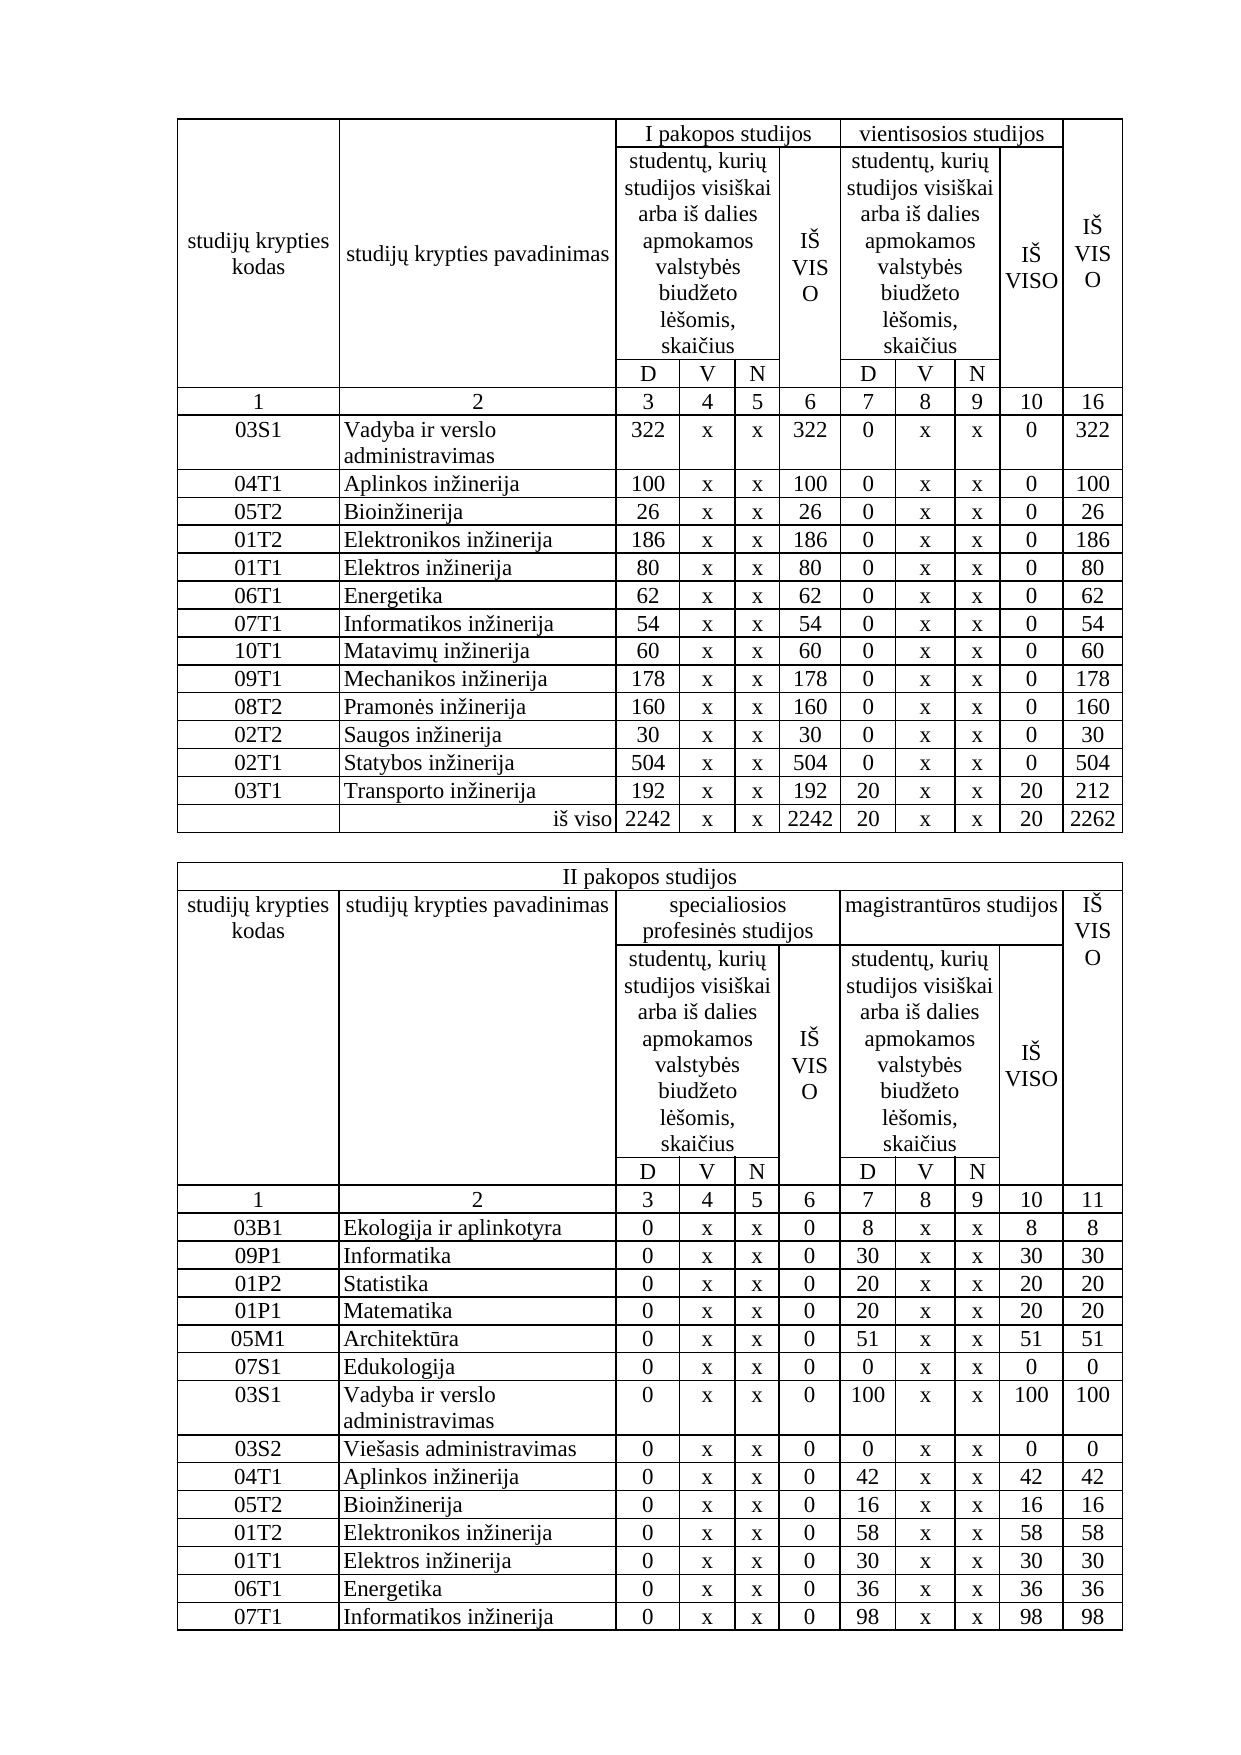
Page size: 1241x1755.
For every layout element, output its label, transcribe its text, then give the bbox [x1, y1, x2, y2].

table_cell 30 [1064, 1242, 1122, 1268]
table_cell 0 [617, 1326, 679, 1352]
table_cell iš viso [340, 805, 615, 831]
table_cell x [896, 1326, 954, 1352]
table_cell 01P2 [178, 1270, 338, 1296]
table_cell 0 [617, 1575, 679, 1601]
table_cell x [680, 777, 734, 803]
table_cell x [896, 666, 954, 692]
table_cell 62 [1064, 582, 1122, 608]
table_cell Vadyba ir verslo administravimas [340, 1381, 615, 1434]
table_cell 1 [178, 1186, 338, 1212]
table_cell specialiosios profesinės studijos [617, 891, 839, 944]
table_cell 60 [1064, 638, 1122, 664]
table_cell x [896, 805, 954, 831]
table_cell Aplinkos inžinerija [340, 470, 615, 496]
table_cell Bioinžinerija [340, 1491, 615, 1518]
table_cell 7 [841, 388, 895, 414]
table_cell D [617, 1158, 679, 1184]
table_cell x [896, 1436, 954, 1462]
table_cell x [896, 1491, 954, 1518]
table_cell 03T1 [178, 777, 339, 803]
table_cell IŠ VISO [780, 148, 840, 386]
table_cell 10T1 [178, 638, 339, 664]
table_cell 0 [1001, 554, 1062, 580]
table_cell 3 [617, 388, 679, 414]
table_cell 8 [1064, 1214, 1122, 1240]
table_cell x [736, 721, 779, 748]
table_cell x [896, 638, 954, 664]
table_cell x [736, 1270, 778, 1296]
table_cell 58 [1064, 1519, 1122, 1546]
table_cell V [680, 360, 734, 386]
table_cell 30 [1064, 1547, 1122, 1573]
table_cell 60 [780, 638, 840, 664]
table_cell Elektros inžinerija [340, 554, 615, 580]
table_cell 30 [841, 1242, 895, 1268]
table_cell 26 [1064, 498, 1122, 524]
table_cell 80 [780, 554, 840, 580]
table_cell x [680, 582, 734, 608]
table_cell 5 [736, 388, 779, 414]
table_cell 01T1 [178, 554, 339, 580]
table_cell x [956, 498, 999, 524]
table_cell x [956, 526, 999, 552]
table_cell x [736, 1519, 778, 1546]
table_cell 0 [780, 1519, 839, 1546]
table_cell Energetika [340, 1575, 615, 1601]
table_cell x [896, 1353, 954, 1380]
table_cell x [736, 1436, 778, 1462]
table_cell x [736, 749, 779, 776]
table_cell x [736, 498, 779, 524]
table_cell 0 [1001, 721, 1062, 748]
table_cell Statybos inžinerija [340, 749, 615, 776]
table_cell 8 [1000, 1214, 1062, 1240]
table_header II pakopos studijos [178, 863, 1122, 890]
table_cell x [956, 1353, 999, 1380]
table_cell 4 [680, 388, 734, 414]
table_cell x [896, 721, 954, 748]
table_cell 0 [780, 1491, 839, 1518]
table_cell 98 [841, 1603, 895, 1629]
table_cell x [896, 526, 954, 552]
table_cell 0 [841, 526, 895, 552]
table_cell Architektūra [340, 1326, 615, 1352]
table_cell x [680, 498, 734, 524]
table_cell 30 [841, 1547, 895, 1573]
table_cell 504 [780, 749, 840, 776]
table_cell x [736, 638, 779, 664]
table_cell 42 [1064, 1463, 1122, 1490]
table_cell 07T1 [178, 1603, 338, 1629]
table_cell 0 [617, 1603, 679, 1629]
table_cell x [680, 1326, 734, 1352]
table_cell 01T2 [178, 1519, 338, 1546]
table_cell 0 [780, 1547, 839, 1573]
table_cell x [956, 805, 999, 831]
table_cell 03S2 [178, 1436, 338, 1462]
table_cell IŠ VISO [1064, 891, 1122, 1184]
table_cell x [680, 749, 734, 776]
table_cell 0 [841, 554, 895, 580]
table_cell Bioinžinerija [340, 498, 615, 524]
table_cell x [956, 749, 999, 776]
table_cell x [680, 1242, 734, 1268]
table_cell 05T2 [178, 1491, 338, 1518]
table_cell D [841, 360, 895, 386]
table_cell 0 [1001, 470, 1062, 496]
table_cell 51 [841, 1326, 895, 1352]
table_cell 05M1 [178, 1326, 338, 1352]
table_cell 2242 [617, 805, 679, 831]
table_cell 51 [1064, 1326, 1122, 1352]
table_cell 6 [780, 388, 840, 414]
table_cell x [956, 638, 999, 664]
table_cell 0 [1064, 1436, 1122, 1462]
table_cell 20 [841, 1298, 895, 1324]
table_cell x [896, 582, 954, 608]
table_cell x [736, 777, 779, 803]
table_cell 0 [617, 1519, 679, 1546]
table_cell 0 [1001, 693, 1062, 720]
table_cell studijų krypties kodas [178, 891, 338, 1184]
table_cell x [896, 470, 954, 496]
table_cell 160 [1064, 693, 1122, 720]
table_cell 80 [1064, 554, 1122, 580]
table_cell Informatikos inžinerija [340, 1603, 615, 1629]
table_cell 0 [780, 1214, 839, 1240]
table_cell x [956, 721, 999, 748]
table_cell x [956, 610, 999, 636]
table_cell 98 [1064, 1603, 1122, 1629]
table_cell 160 [617, 693, 679, 720]
table_cell N [736, 1158, 778, 1184]
table_cell 20 [841, 1270, 895, 1296]
table_cell x [896, 1214, 954, 1240]
table_cell 20 [1000, 1270, 1062, 1296]
table_cell 2262 [1064, 805, 1122, 831]
table_cell Viešasis administravimas [340, 1436, 615, 1462]
table_cell x [680, 554, 734, 580]
table_cell Saugos inžinerija [340, 721, 615, 748]
table_cell x [680, 805, 734, 831]
table_cell x [896, 1603, 954, 1629]
table_cell x [680, 610, 734, 636]
table_header I pakopos studijos [617, 120, 840, 146]
table_cell IŠ VISO [1000, 946, 1062, 1184]
table_cell 42 [1000, 1463, 1062, 1490]
table_cell 186 [780, 526, 840, 552]
table_cell x [736, 693, 779, 720]
table_cell 322 [1064, 416, 1122, 468]
table_cell x [736, 1298, 778, 1324]
table_cell studentų, kurių studijos visiškai arba iš dalies apmokamos valstybės biudžeto lėšomis, skaičius [841, 946, 999, 1156]
table_cell 0 [617, 1214, 679, 1240]
table_cell x [896, 554, 954, 580]
table_cell 11 [1064, 1186, 1122, 1212]
table_cell 0 [1001, 666, 1062, 692]
table_cell 03B1 [178, 1214, 338, 1240]
table_cell x [956, 470, 999, 496]
table_header studijų krypties kodas [178, 120, 339, 386]
table_cell 100 [780, 470, 840, 496]
table_cell x [680, 526, 734, 552]
table_cell x [896, 1519, 954, 1546]
table_cell 0 [1001, 526, 1062, 552]
table_cell x [896, 610, 954, 636]
table_cell 30 [1000, 1242, 1062, 1268]
table_cell Elektronikos inžinerija [340, 526, 615, 552]
table_cell 58 [1000, 1519, 1062, 1546]
table_cell 0 [1000, 1353, 1062, 1380]
table_cell 0 [841, 470, 895, 496]
table_cell 30 [780, 721, 840, 748]
table_cell 0 [617, 1381, 679, 1434]
table_cell 09P1 [178, 1242, 338, 1268]
table_cell 01T2 [178, 526, 339, 552]
table_cell 504 [617, 749, 679, 776]
table_cell 03S1 [178, 416, 339, 468]
table_cell 0 [617, 1547, 679, 1573]
table_cell 51 [1000, 1326, 1062, 1352]
table_header studijų krypties pavadinimas [340, 120, 615, 386]
table_cell 178 [1064, 666, 1122, 692]
table_cell Informatika [340, 1242, 615, 1268]
table_cell x [736, 526, 779, 552]
table_cell 0 [780, 1603, 839, 1629]
table_cell 0 [841, 1353, 895, 1380]
table_cell x [736, 1463, 778, 1490]
table_cell 16 [1064, 388, 1122, 414]
table_cell 0 [617, 1298, 679, 1324]
table_cell Mechanikos inžinerija [340, 666, 615, 692]
table_cell 07T1 [178, 610, 339, 636]
table_cell x [896, 1381, 954, 1434]
table_cell 0 [1001, 638, 1062, 664]
table_cell 10 [1000, 1186, 1062, 1212]
table_cell x [896, 693, 954, 720]
table_cell x [680, 1298, 734, 1324]
table_cell x [956, 1463, 999, 1490]
table_cell x [680, 1519, 734, 1546]
table_cell 0 [780, 1242, 839, 1268]
table_cell 0 [1001, 416, 1062, 468]
table_cell 7 [841, 1186, 895, 1212]
table_cell Elektros inžinerija [340, 1547, 615, 1573]
table_cell x [956, 416, 999, 468]
table_cell 30 [617, 721, 679, 748]
table_cell Transporto inžinerija [340, 777, 615, 803]
table_cell 0 [780, 1270, 839, 1296]
table_cell 192 [617, 777, 679, 803]
table_cell x [736, 610, 779, 636]
table_cell Energetika [340, 582, 615, 608]
table_cell 0 [1001, 498, 1062, 524]
table_cell 9 [956, 1186, 999, 1212]
table_cell Informatikos inžinerija [340, 610, 615, 636]
table_cell 0 [1001, 749, 1062, 776]
table_cell 04T1 [178, 1463, 338, 1490]
table_cell V [896, 360, 954, 386]
table_cell x [736, 1242, 778, 1268]
table_cell 16 [1064, 1491, 1122, 1518]
table_cell Vadyba ir verslo administravimas [340, 416, 615, 468]
table_cell x [680, 1463, 734, 1490]
table_cell x [736, 416, 779, 468]
table_cell 20 [841, 777, 895, 803]
table_cell x [896, 1463, 954, 1490]
table_cell x [680, 693, 734, 720]
table_cell 178 [780, 666, 840, 692]
table_cell x [956, 777, 999, 803]
table_cell x [736, 1326, 778, 1352]
table_cell x [680, 666, 734, 692]
table_cell x [956, 1214, 999, 1240]
table_cell IŠ VISO [780, 946, 839, 1184]
table_cell x [736, 582, 779, 608]
table_cell 0 [780, 1381, 839, 1434]
table_cell x [896, 777, 954, 803]
table_cell 4 [680, 1186, 734, 1212]
table_cell x [956, 693, 999, 720]
table_cell 0 [1000, 1436, 1062, 1462]
table_cell x [680, 1270, 734, 1296]
table_cell x [736, 805, 779, 831]
table_cell studentų, kurių studijos visiškai arba iš dalies apmokamos valstybės biudžeto lėšomis, skaičius [617, 148, 779, 358]
table_cell studentų, kurių studijos visiškai arba iš dalies apmokamos valstybės biudžeto lėšomis, skaičius [841, 148, 999, 358]
table_cell Matavimų inžinerija [340, 638, 615, 664]
table_cell 58 [841, 1519, 895, 1546]
table_cell 20 [1001, 777, 1062, 803]
table_cell N [956, 1158, 999, 1184]
table_cell 02T2 [178, 721, 339, 748]
table_cell 186 [617, 526, 679, 552]
table_cell x [736, 1547, 778, 1573]
table_cell 62 [780, 582, 840, 608]
table_cell 02T1 [178, 749, 339, 776]
table_cell Edukologija [340, 1353, 615, 1380]
table_cell x [736, 1491, 778, 1518]
table_cell 8 [896, 388, 954, 414]
table_cell 192 [780, 777, 840, 803]
table_cell x [956, 1519, 999, 1546]
table_cell 0 [617, 1353, 679, 1380]
table_cell x [956, 1298, 999, 1324]
table_cell 100 [617, 470, 679, 496]
table_cell x [956, 666, 999, 692]
table_cell 08T2 [178, 693, 339, 720]
table_cell x [680, 1381, 734, 1434]
table_cell x [736, 1214, 778, 1240]
table_cell x [736, 1603, 778, 1629]
table_cell 36 [841, 1575, 895, 1601]
table_cell V [896, 1158, 954, 1184]
table_cell 0 [780, 1436, 839, 1462]
table_cell 0 [841, 721, 895, 748]
table_cell x [736, 1353, 778, 1380]
table_cell Aplinkos inžinerija [340, 1463, 615, 1490]
table_header IŠ VISO [1064, 120, 1122, 386]
table_cell 0 [780, 1353, 839, 1380]
table_cell 3 [617, 1186, 679, 1212]
table_cell 100 [1064, 470, 1122, 496]
table_cell 26 [780, 498, 840, 524]
table_cell 0 [841, 416, 895, 468]
table_cell 20 [1000, 1298, 1062, 1324]
table_cell 07S1 [178, 1353, 338, 1380]
table_cell x [680, 1436, 734, 1462]
table_cell 05T2 [178, 498, 339, 524]
table_cell 0 [841, 582, 895, 608]
table_cell N [956, 360, 999, 386]
table_cell 100 [1000, 1381, 1062, 1434]
table_cell x [680, 416, 734, 468]
table_cell 186 [1064, 526, 1122, 552]
table_cell 20 [1064, 1270, 1122, 1296]
table_cell 0 [841, 638, 895, 664]
table_cell x [956, 1326, 999, 1352]
table_cell 62 [617, 582, 679, 608]
table_cell 20 [1001, 805, 1062, 831]
table_cell Ekologija ir aplinkotyra [340, 1214, 615, 1240]
table_cell 42 [841, 1463, 895, 1490]
table_cell 60 [617, 638, 679, 664]
table_cell x [736, 1381, 778, 1434]
table_cell 6 [780, 1186, 839, 1212]
table_cell x [956, 1491, 999, 1518]
table_cell x [680, 1603, 734, 1629]
table_cell x [956, 1381, 999, 1434]
table_cell 0 [841, 749, 895, 776]
table_cell 03S1 [178, 1381, 338, 1434]
table_cell 10 [1001, 388, 1062, 414]
table_cell 0 [841, 666, 895, 692]
table_cell V [680, 1158, 734, 1184]
table_cell 06T1 [178, 582, 339, 608]
table_cell 1 [178, 388, 339, 414]
table_cell magistrantūros studijos [841, 891, 1062, 944]
table_cell 0 [841, 498, 895, 524]
table_cell 8 [896, 1186, 954, 1212]
table_cell 80 [617, 554, 679, 580]
table_cell x [896, 1575, 954, 1601]
table_cell x [680, 1353, 734, 1380]
table_cell 09T1 [178, 666, 339, 692]
table_cell 54 [1064, 610, 1122, 636]
table_header vientisosios studijos [841, 120, 1062, 146]
table_cell x [896, 1298, 954, 1324]
table_cell 0 [617, 1436, 679, 1462]
table_cell 100 [841, 1381, 895, 1434]
table_cell 04T1 [178, 470, 339, 496]
table_cell N [736, 360, 779, 386]
table_cell 2 [340, 388, 615, 414]
table_cell [178, 805, 339, 831]
table_cell 8 [841, 1214, 895, 1240]
table_cell 322 [617, 416, 679, 468]
table_cell x [896, 749, 954, 776]
table_cell 0 [1001, 610, 1062, 636]
table_cell 0 [617, 1463, 679, 1490]
table_cell 2 [340, 1186, 615, 1212]
table_cell 54 [617, 610, 679, 636]
table_cell x [736, 470, 779, 496]
table_cell 20 [1064, 1298, 1122, 1324]
table_cell 0 [841, 693, 895, 720]
table_cell 2242 [780, 805, 840, 831]
table_cell x [896, 1270, 954, 1296]
table_cell 0 [1001, 582, 1062, 608]
table_cell 0 [780, 1463, 839, 1490]
table_cell 20 [841, 805, 895, 831]
table_cell x [896, 416, 954, 468]
table_cell 30 [1000, 1547, 1062, 1573]
table_cell 0 [617, 1491, 679, 1518]
table_cell 54 [780, 610, 840, 636]
table_cell x [896, 1547, 954, 1573]
table_cell Matematika [340, 1298, 615, 1324]
table_cell x [680, 721, 734, 748]
table_cell 0 [780, 1326, 839, 1352]
table_cell 06T1 [178, 1575, 338, 1601]
table_cell 0 [617, 1270, 679, 1296]
table_cell 16 [841, 1491, 895, 1518]
table_cell x [956, 582, 999, 608]
table_cell 0 [617, 1242, 679, 1268]
table_cell Elektronikos inžinerija [340, 1519, 615, 1546]
table_cell x [680, 470, 734, 496]
table_cell 30 [1064, 721, 1122, 748]
table_cell x [680, 638, 734, 664]
table_cell x [956, 1242, 999, 1268]
table_cell x [736, 666, 779, 692]
table_cell x [680, 1491, 734, 1518]
table_cell 26 [617, 498, 679, 524]
table_cell 178 [617, 666, 679, 692]
table_cell x [956, 1575, 999, 1601]
table_cell x [736, 1575, 778, 1601]
table_cell 36 [1064, 1575, 1122, 1601]
table_cell 322 [780, 416, 840, 468]
table_cell 98 [1000, 1603, 1062, 1629]
table_cell 36 [1000, 1575, 1062, 1601]
table_cell 160 [780, 693, 840, 720]
table_cell x [956, 1547, 999, 1573]
table_cell 212 [1064, 777, 1122, 803]
table_cell x [956, 1436, 999, 1462]
table_cell 5 [736, 1186, 778, 1212]
table_cell 100 [1064, 1381, 1122, 1434]
table_cell 0 [841, 1436, 895, 1462]
table_cell studentų, kurių studijos visiškai arba iš dalies apmokamos valstybės biudžeto lėšomis, skaičius [617, 946, 778, 1156]
table_cell 0 [841, 610, 895, 636]
table_cell 16 [1000, 1491, 1062, 1518]
table_cell 0 [780, 1298, 839, 1324]
table_cell IŠ VISO [1001, 148, 1062, 386]
table_cell x [956, 1270, 999, 1296]
table_cell studijų krypties pavadinimas [340, 891, 615, 1184]
table_cell 9 [956, 388, 999, 414]
table_cell 0 [780, 1575, 839, 1601]
table_cell x [896, 1242, 954, 1268]
table_cell D [841, 1158, 895, 1184]
table_cell 504 [1064, 749, 1122, 776]
table_cell x [736, 554, 779, 580]
table_cell Statistika [340, 1270, 615, 1296]
table_cell x [680, 1547, 734, 1573]
table_cell x [896, 498, 954, 524]
table_cell D [617, 360, 679, 386]
table_cell 01P1 [178, 1298, 338, 1324]
table_cell x [680, 1575, 734, 1601]
table_cell x [956, 554, 999, 580]
table_cell x [680, 1214, 734, 1240]
table_cell x [956, 1603, 999, 1629]
table_cell 0 [1064, 1353, 1122, 1380]
table_cell 01T1 [178, 1547, 338, 1573]
table_cell Pramonės inžinerija [340, 693, 615, 720]
